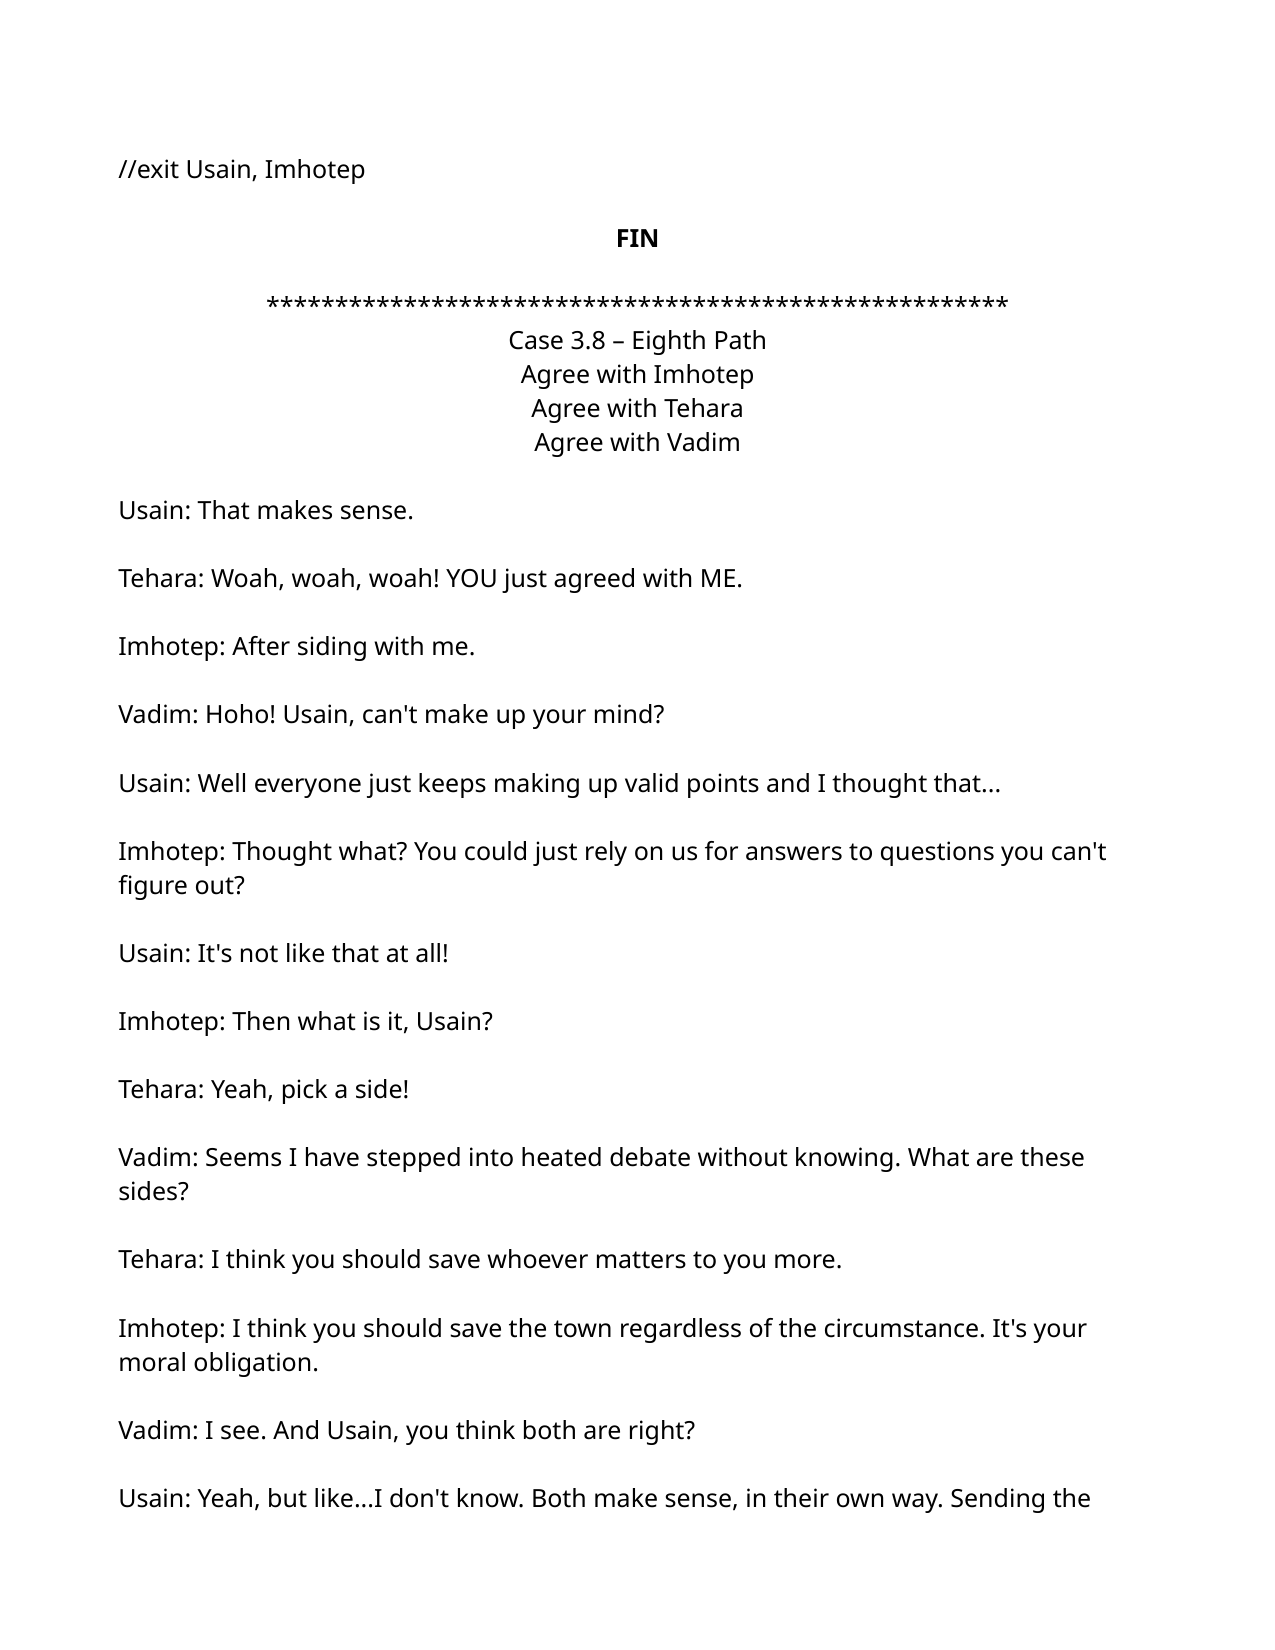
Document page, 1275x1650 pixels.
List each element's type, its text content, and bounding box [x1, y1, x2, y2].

text Agree with Tehara [118, 391, 1157, 425]
text Imhotep: After siding with me. [118, 629, 1157, 663]
text Tehara: I think you should save whoever matters to you more. [118, 1242, 1157, 1276]
text Vadim: I see. And Usain, you think both are right? [118, 1412, 1157, 1447]
text Usain: It's not like that at all! [118, 936, 1157, 970]
text Case 3.8 – Eighth Path [118, 322, 1157, 357]
text Agree with Imhotep [118, 357, 1157, 391]
text Imhotep: I think you should save the town regardless of the circumstance. It's your moral obligation. [118, 1310, 1157, 1378]
text Usain: That makes sense. [118, 493, 1157, 527]
text Agree with Vadim [118, 425, 1157, 459]
text Tehara: Yeah, pick a side! [118, 1072, 1157, 1106]
text Vadim: Seems I have stepped into heated debate without knowing. What are these sides? [118, 1140, 1157, 1208]
text FIN [118, 220, 1157, 254]
text //exit Usain, Imhotep [118, 152, 1157, 186]
text Vadim: Hoho! Usain, can't make up your mind? [118, 697, 1157, 731]
text ****************************************************** [118, 288, 1157, 322]
text Tehara: Woah, woah, woah! YOU just agreed with ME. [118, 561, 1157, 595]
text Imhotep: Thought what? You could just rely on us for answers to questions you can't figure out? [118, 833, 1157, 902]
text Imhotep: Then what is it, Usain? [118, 1004, 1157, 1038]
text Usain: Well everyone just keeps making up valid points and I thought that... [118, 765, 1157, 799]
text Usain: Yeah, but like...I don't know. Both make sense, in their own way. Sending the [118, 1481, 1157, 1515]
